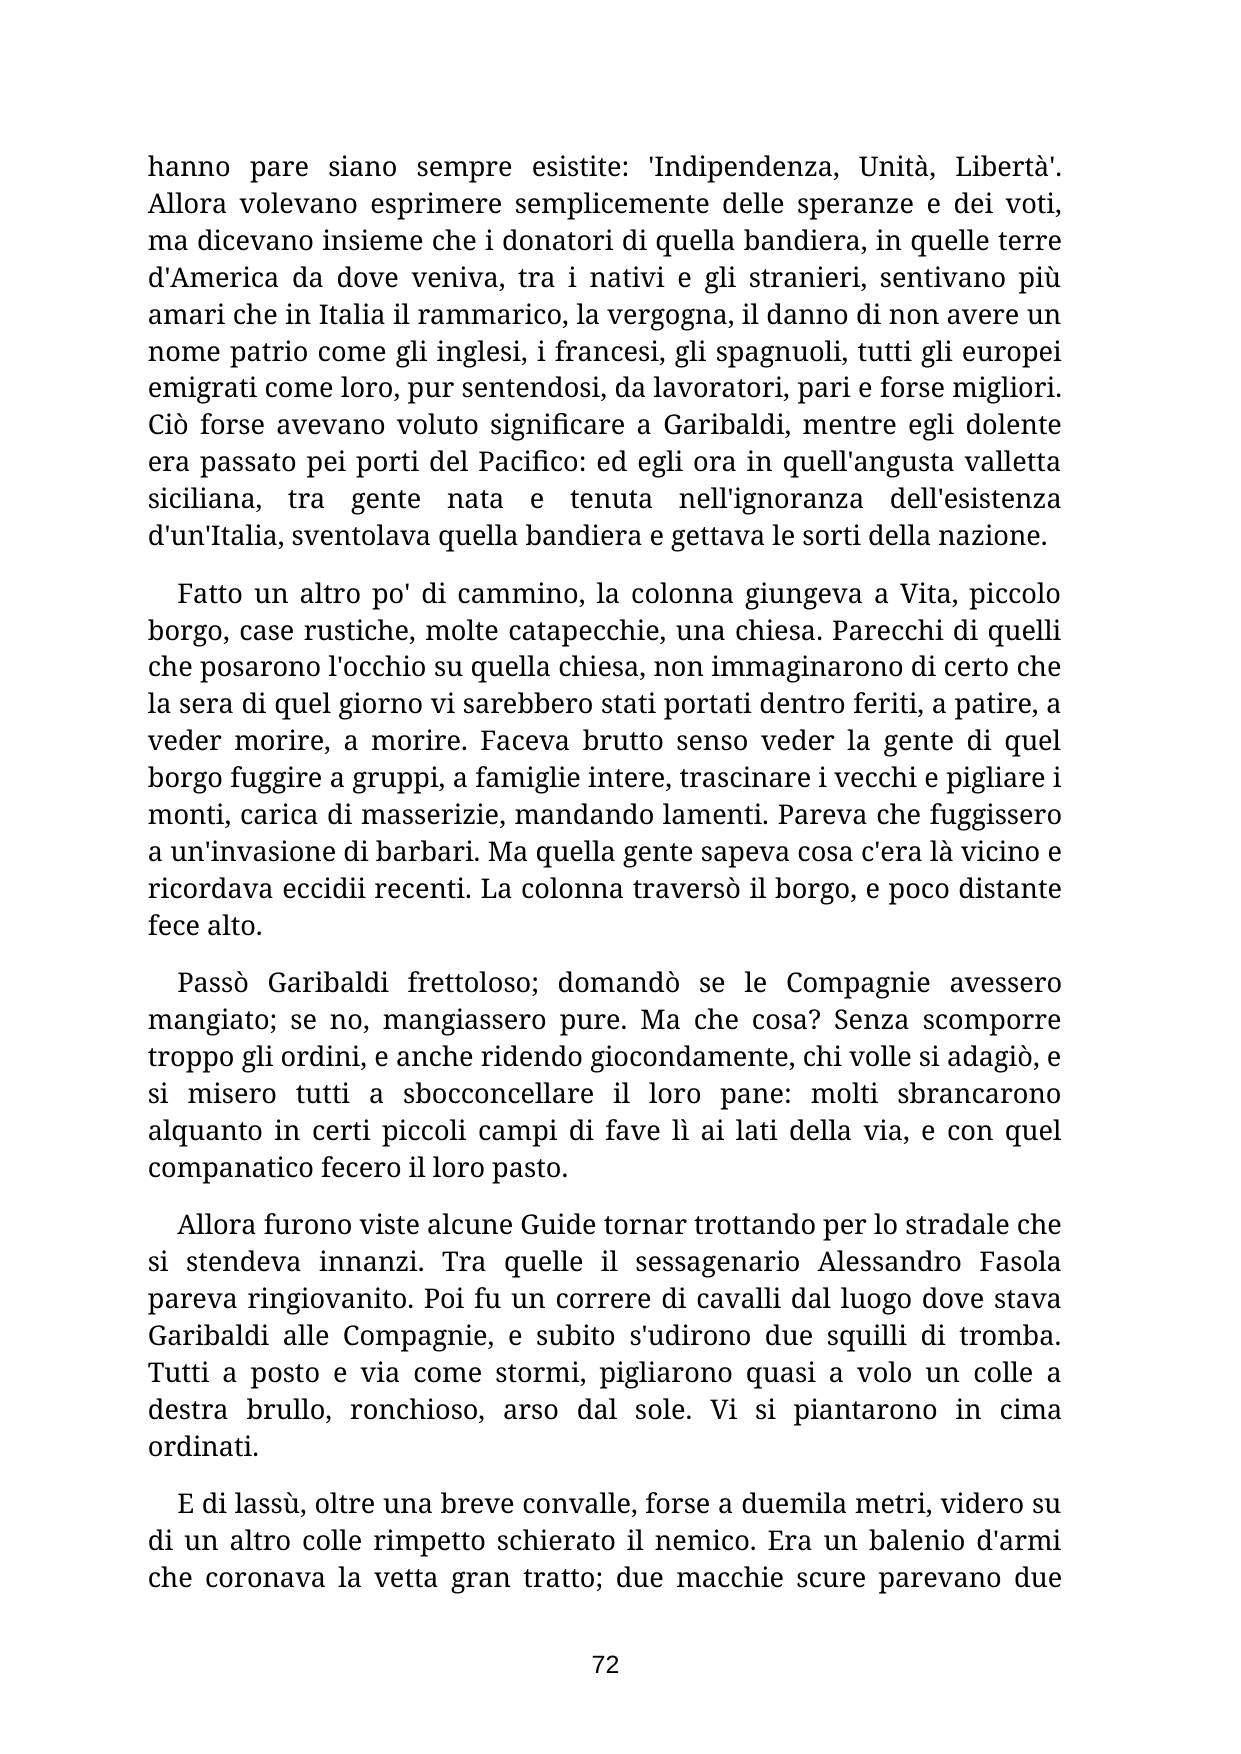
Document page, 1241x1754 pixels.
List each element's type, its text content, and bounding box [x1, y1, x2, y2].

text hanno pare siano sempre esistite: 'Indipendenza, Unità, Libertà'. Allora volevano esprimere semplicemente delle speranze e dei voti, ma dicevano insieme che i donatori di quella bandiera, in quelle terre d'America da dove veniva, tra i nativi e gli stranieri, sentivano più amari che in Italia il rammarico, la vergogna, il danno di non avere un nome patrio come gli inglesi, i francesi, gli spagnuoli, tutti gli europei emigrati come loro, pur sentendosi, da lavoratori, pari e forse migliori. Ciò forse avevano voluto significare a Garibaldi, mentre egli dolente era passato pei porti del Pacifico: ed egli ora in quell'angusta valletta siciliana, tra gente nata e tenuta nell'ignoranza dell'esistenza d'un'Italia, sventolava quella bandiera e gettava le sorti della nazione. [148, 148, 1063, 553]
text Fatto un altro po' di cammino, la colonna giungeva a Vita, piccolo borgo, case rustiche, molte catapecchie, una chiesa. Parecchi di quelli che posarono l'occhio su quella chiesa, non immaginarono di certo che la sera di quel giorno vi sarebbero stati portati dentro feriti, a patire, a veder morire, a morire. Faceva brutto senso veder la gente di quel borgo fuggire a gruppi, a famiglie intere, trascinare i vecchi e pigliare i monti, carica di masserizie, mandando lamenti. Pareva che fuggissero a un'invasione di barbari. Ma quella gente sapeva cosa c'era là vicino e ricordava eccidii recenti. La colonna traversò il borgo, e poco distante fece alto. [148, 574, 1063, 943]
text E di lassù, oltre una breve convalle, forse a duemila metri, videro su di un altro colle rimpetto schierato il nemico. Era un balenio d'armi che coronava la vetta gran tratto; due macchie scure parevano due [148, 1485, 1063, 1595]
text Allora furono viste alcune Guide tornar trottando per lo stradale che si stendeva innanzi. Tra quelle il sessagenario Alessandro Fasola pareva ringiovanito. Poi fu un correre di cavalli dal luogo dove stava Garibaldi alle Compagnie, e subito s'udirono due squilli di tromba. Tutti a posto e via come stormi, pigliarono quasi a volo un colle a destra brullo, ronchioso, arso dal sole. Vi si piantarono in cima ordinati. [148, 1206, 1063, 1464]
text Passò Garibaldi frettoloso; domandò se le Compagnie avessero mangiato; se no, mangiassero pure. Ma che cosa? Senza scomporre troppo gli ordini, e anche ridendo giocondamente, chi volle si adagiò, e si misero tutti a sbocconcellare il loro pane: molti sbrancarono alquanto in certi piccoli campi di fave lì ai lati della via, e con quel companatico fecero il loro pasto. [148, 964, 1063, 1185]
